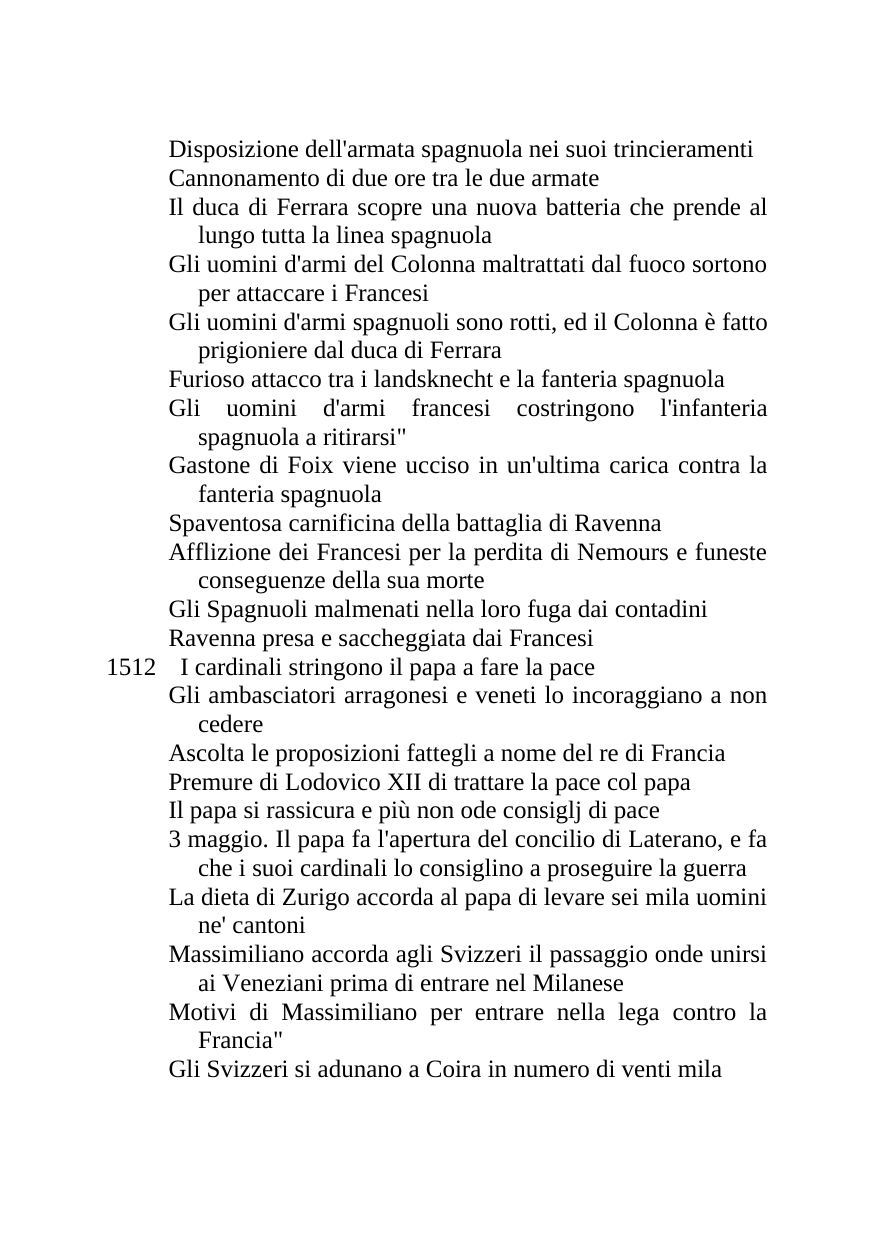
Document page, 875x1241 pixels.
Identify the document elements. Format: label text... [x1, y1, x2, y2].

text Il papa si rassicura e più non ode consiglj di pace [168, 796, 768, 824]
text Il duca di Ferrara scopre una nuova batteria che prende al lungo tutta la linea spagnuola [168, 192, 768, 249]
text Gli Spagnuoli malmenati nella loro fuga dai contadini [168, 594, 768, 623]
text Ascolta le proposizioni fattegli a nome del re di Francia [168, 738, 768, 767]
text Afflizione dei Francesi per la perdita di Nemours e funeste conseguenze della sua morte [168, 537, 768, 594]
text Gli uomini d'armi spagnuoli sono rotti, ed il Colonna è fatto prigioniere dal duca di Ferrara [168, 307, 768, 364]
text Massimiliano accorda agli Svizzeri il passaggio onde unirsi ai Veneziani prima di entrare nel Milanese [168, 939, 768, 997]
text Gli uomini d'armi del Colonna maltrattati dal fuoco sortono per attaccare i Francesi [168, 249, 768, 307]
text Ravenna presa e saccheggiata dai Francesi [168, 623, 768, 652]
text Disposizione dell'armata spagnuola nei suoi trincieramenti [168, 134, 768, 163]
text Gli uomini d'armi francesi costringono l'infanteria spagnuola a ritirarsi" [168, 393, 768, 451]
text La dieta di Zurigo accorda al papa di levare sei mila uomini ne' cantoni [168, 882, 768, 939]
text Gli ambasciatori arragonesi e veneti lo incoraggiano a non cedere [168, 681, 768, 738]
text Gli Svizzeri si adunano a Coira in numero di venti mila [168, 1054, 768, 1083]
text Furioso attacco tra i landsknecht e la fanteria spagnuola [168, 364, 768, 393]
text Motivi di Massimiliano per entrare nella lega contro la Francia" [168, 997, 768, 1054]
text Gastone di Foix viene ucciso in un'ultima carica contra la fanteria spagnuola [168, 451, 768, 508]
text Spaventosa carnificina della battaglia di Ravenna [168, 508, 768, 537]
text 1512 I cardinali stringono il papa a fare la pace [106, 652, 768, 681]
text 3 maggio. Il papa fa l'apertura del concilio di Laterano, e fa che i suoi cardinali lo consiglino a proseguire la guerra [168, 824, 768, 882]
text Premure di Lodovico XII di trattare la pace col papa [168, 767, 768, 796]
text Cannonamento di due ore tra le due armate [168, 163, 768, 192]
